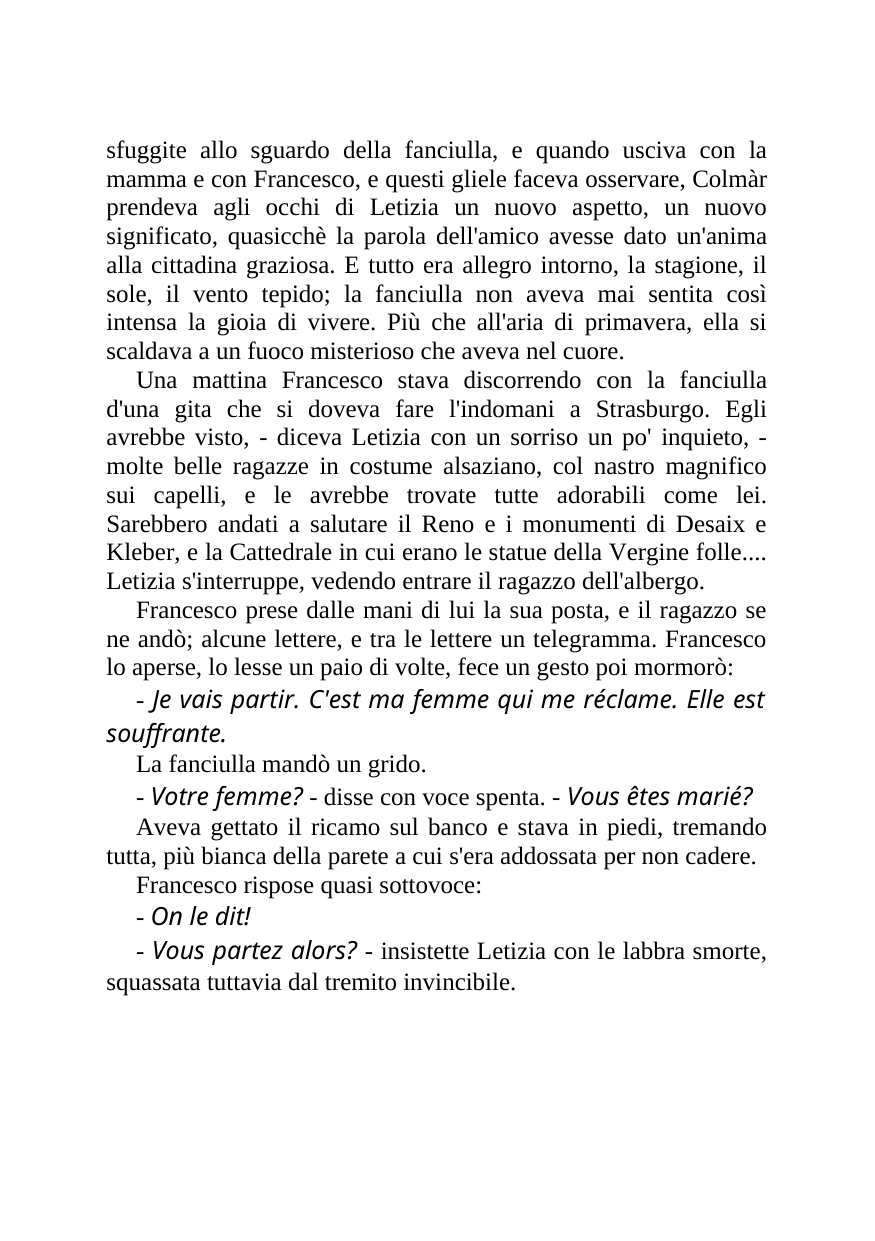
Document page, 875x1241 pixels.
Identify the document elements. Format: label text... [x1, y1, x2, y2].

text Una mattina Francesco stava discorrendo con la fanciulla d'una gita che si doveva fare l'indomani a Strasburgo. Egli avrebbe visto, - diceva Letizia con un sorriso un po' inquieto, - molte belle ragazze in costume alsaziano, col nastro magnifico sui capelli, e le avrebbe trovate tutte adorabili come lei. Sarebbero andati a salutare il Reno e i monumenti di Desaix e Kleber, e la Cattedrale in cui erano le statue della Vergine folle.... Letizia s'interruppe, vedendo entrare il ragazzo dell'albergo. [106, 365, 768, 595]
text Francesco prese dalle mani di lui la sua posta, e il ragazzo se ne andò; alcune lettere, e tra le lettere un telegramma. Francesco lo aperse, lo lesse un paio di volte, fece un gesto poi mormorò: [106, 595, 768, 681]
text - Votre femme? - disse con voce spenta. - Vous êtes marié? [106, 778, 768, 812]
text sfuggite allo sguardo della fanciulla, e quando usciva con la mamma e con Francesco, e questi gliele faceva osservare, Colmàr prendeva agli occhi di Letizia un nuovo aspetto, un nuovo significato, quasicchè la parola dell'amico avesse dato un'anima alla cittadina graziosa. E tutto era allegro intorno, la stagione, il sole, il vento tepido; la fanciulla non aveva mai sentita così intensa la gioia di vivere. Più che all'aria di primavera, ella si scaldava a un fuoco misterioso che aveva nel cuore. [106, 135, 768, 365]
text Aveva gettato il ricamo sul banco e stava in piedi, tremando tutta, più bianca della parete a cui s'era addossata per non cadere. [106, 812, 768, 870]
text - On le dit! [106, 898, 768, 932]
text - Je vais partir. C'est ma femme qui me réclame. Elle est souffrante. [106, 681, 768, 749]
text - Vous partez alors? - insistette Letizia con le labbra smorte, squassata tuttavia dal tremito invincibile. [106, 932, 768, 995]
text Francesco rispose quasi sottovoce: [106, 870, 768, 898]
text La fanciulla mandò un grido. [106, 749, 768, 778]
